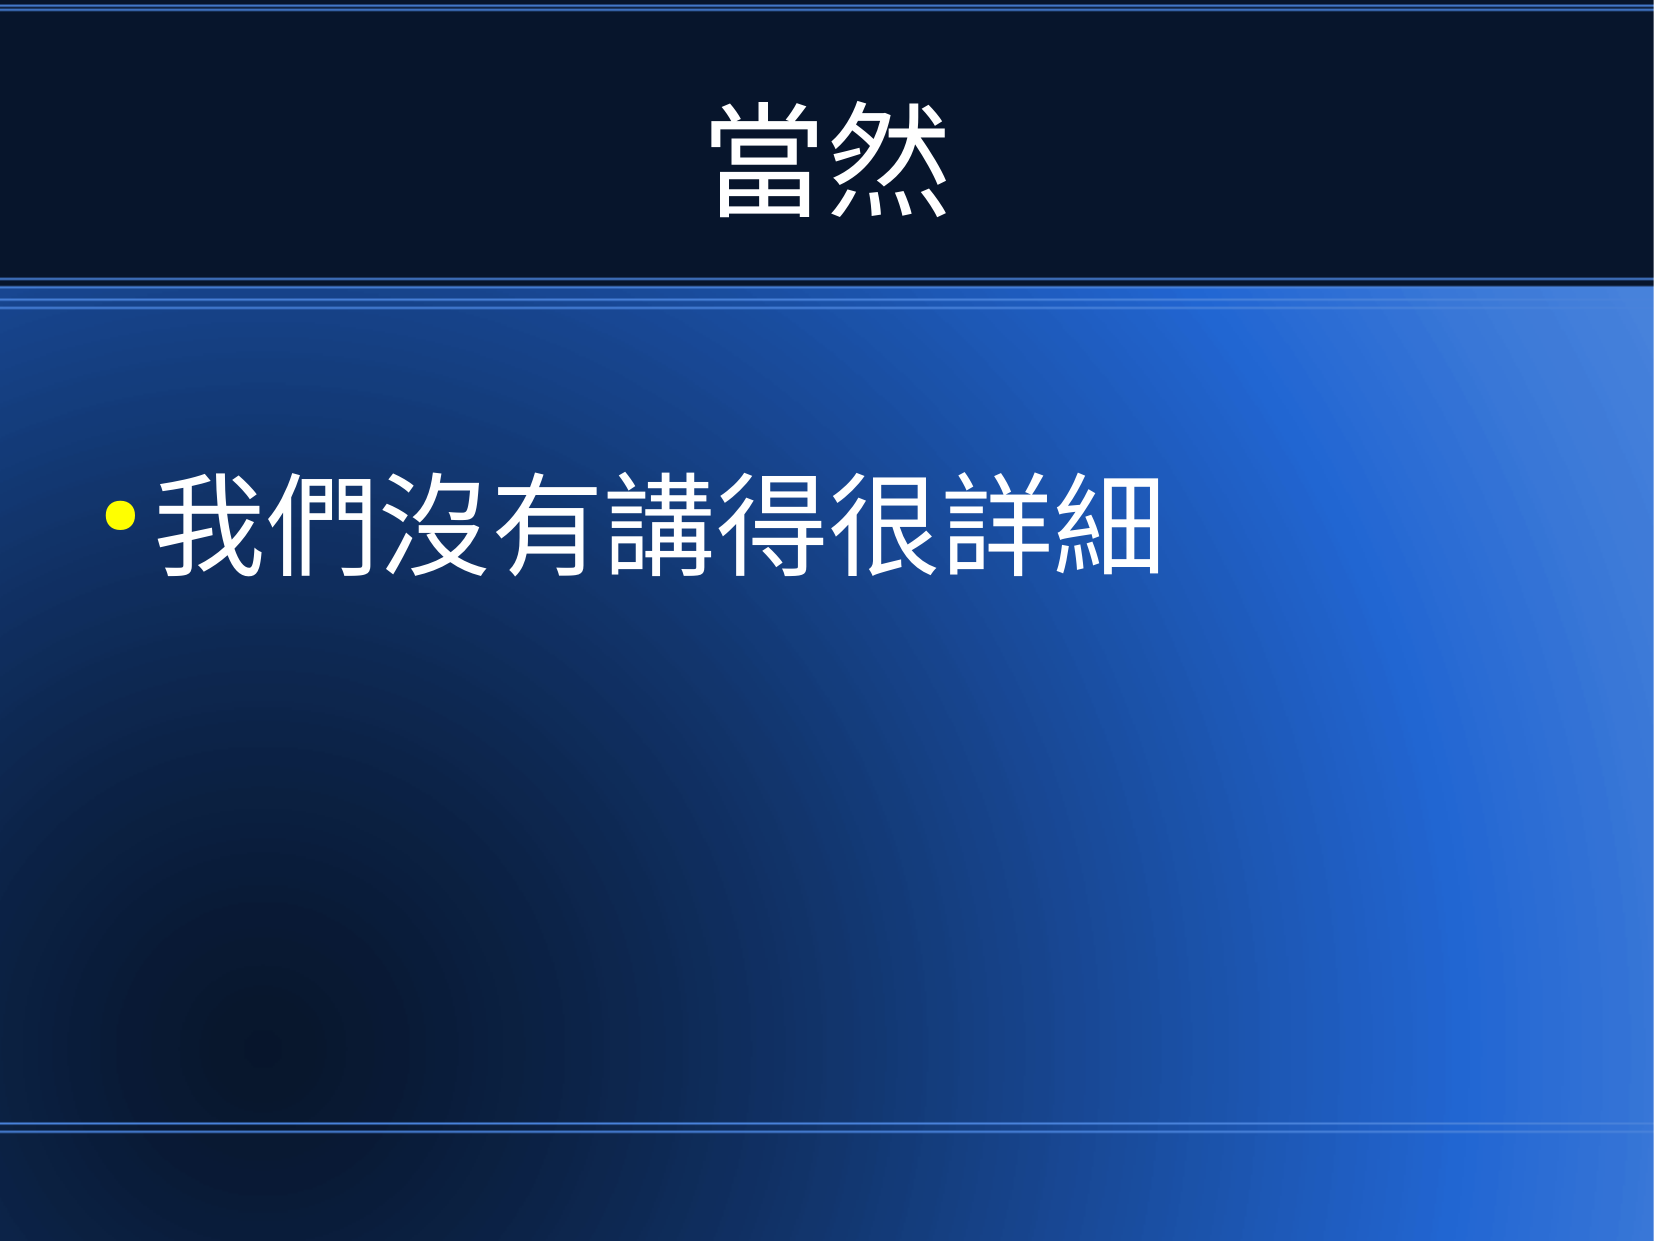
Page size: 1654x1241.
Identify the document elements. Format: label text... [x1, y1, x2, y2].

title 當然 [82, 49, 1571, 257]
picture [0, 0, 1654, 1241]
list 我們沒有講得很詳細 [82, 355, 1571, 1241]
